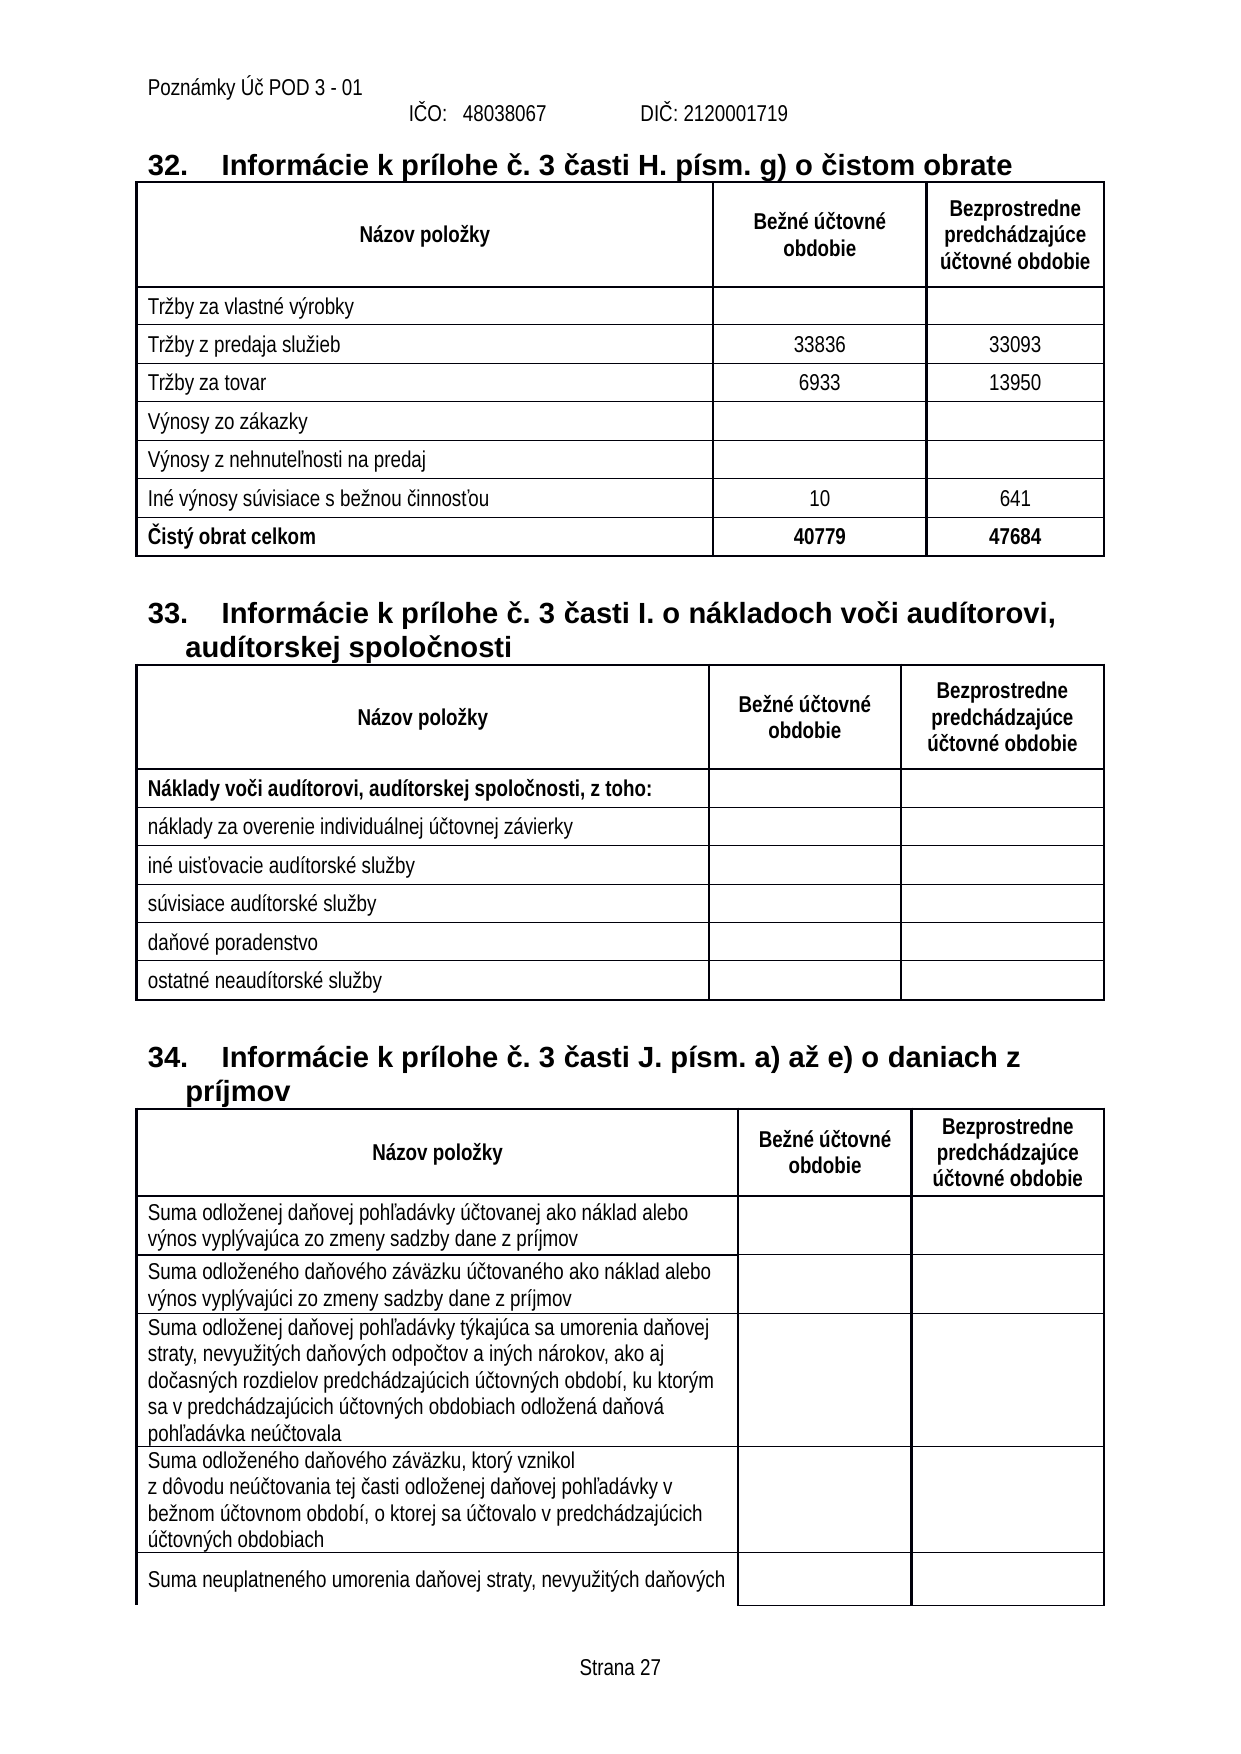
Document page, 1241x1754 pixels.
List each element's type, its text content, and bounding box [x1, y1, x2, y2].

table_header Bezprostredne predchádzajúce účtovné obdobie [913, 1110, 1103, 1195]
table_header Bezprostredne predchádzajúce účtovné obdobie [902, 666, 1103, 768]
table_header Bežné účtovné obdobie [710, 666, 900, 768]
table_cell [739, 1553, 910, 1605]
table_header Bežné účtovné obdobie [714, 183, 925, 286]
table_cell Suma odloženého daňového záväzku, ktorý vznikol z dôvodu neúčtovania tej časti odloženej daňovej pohľadávky v bežnom účtovnom období, o ktorej sa účtovalo v predchádzajúcich účtovných obdobiach [138, 1447, 737, 1552]
table_cell súvisiace audítorské služby [138, 885, 708, 922]
table_cell daňové poradenstvo [138, 923, 708, 960]
table_cell Tržby za vlastné výrobky [138, 288, 712, 324]
table_cell [913, 1447, 1103, 1552]
table_cell Suma neuplatneného umorenia daňovej straty, nevyužitých daňových [138, 1553, 737, 1605]
table_cell [902, 885, 1103, 922]
table_cell [714, 402, 925, 440]
table_header Názov položky [138, 1110, 737, 1195]
table_cell Tržby za tovar [138, 364, 712, 401]
table_cell [710, 808, 900, 845]
table_cell [928, 441, 1103, 478]
table_cell Tržby z predaja služieb [138, 325, 712, 363]
table_cell [710, 770, 900, 807]
table_cell [902, 846, 1103, 883]
table_cell [714, 288, 925, 324]
table_cell 13950 [928, 364, 1103, 401]
title Informácie k prílohe č. 3 časti I. o nákladoch voči audítorovi, audítorskej spoločnosti [148, 596, 1092, 663]
table_cell Iné výnosy súvisiace s bežnou činnosťou [138, 479, 712, 517]
table_cell 47684 [928, 518, 1103, 555]
table_cell [913, 1255, 1103, 1313]
table_cell 33836 [714, 325, 925, 363]
table_header Názov položky [138, 666, 708, 768]
table_cell 33093 [928, 325, 1103, 363]
table_cell [928, 402, 1103, 440]
table_cell [739, 1197, 910, 1254]
table_cell 40779 [714, 518, 925, 555]
table_header Bežné účtovné obdobie [739, 1110, 910, 1195]
table_cell [902, 770, 1103, 807]
table_header Názov položky [138, 183, 712, 286]
table_cell Čistý obrat celkom [138, 518, 712, 555]
table_cell [913, 1553, 1103, 1605]
title Informácie k prílohe č. 3 časti H. písm. g) o čistom obrate [148, 148, 1092, 181]
table_cell [710, 923, 900, 960]
table_header Bezprostredne predchádzajúce účtovné obdobie [928, 183, 1103, 286]
table_cell 6933 [714, 364, 925, 401]
table_cell 641 [928, 479, 1103, 517]
table_cell [710, 961, 900, 999]
table_cell iné uisťovacie audítorské služby [138, 846, 708, 883]
table_cell [913, 1197, 1103, 1254]
table_cell Výnosy zo zákazky [138, 402, 712, 440]
title Informácie k prílohe č. 3 časti J. písm. a) až e) o daniach z príjmov [148, 1040, 1092, 1107]
table_cell náklady za overenie individuálnej účtovnej závierky [138, 808, 708, 845]
table_cell [902, 808, 1103, 845]
table_cell Suma odloženej daňovej pohľadávky účtovanej ako náklad alebo výnos vyplývajúca zo zmeny sadzby dane z príjmov [138, 1197, 737, 1254]
table_cell [710, 846, 900, 883]
table_cell [739, 1314, 910, 1446]
table_cell Suma odloženého daňového záväzku účtovaného ako náklad alebo výnos vyplývajúci zo zmeny sadzby dane z príjmov [138, 1256, 737, 1313]
table_cell Výnosy z nehnuteľnosti na predaj [138, 441, 712, 478]
table_cell [928, 288, 1103, 324]
table_cell [902, 923, 1103, 960]
table_cell 10 [714, 479, 925, 517]
table_cell Náklady voči audítorovi, audítorskej spoločnosti, z toho: [138, 770, 708, 807]
table_cell [714, 441, 925, 478]
table_cell [739, 1447, 910, 1552]
table_cell ostatné neaudítorské služby [138, 961, 708, 999]
table_cell [902, 961, 1103, 999]
table_cell [710, 885, 900, 922]
table_cell Suma odloženej daňovej pohľadávky týkajúca sa umorenia daňovej straty, nevyužitých daňových odpočtov a iných nárokov, ako aj dočasných rozdielov predchádzajúcich účtovných období, ku ktorým sa v predchádzajúcich účtovných obdobiach odložená daňová pohľadávka neúčtovala [138, 1314, 737, 1446]
table_cell [913, 1314, 1103, 1446]
table_cell [739, 1255, 910, 1313]
